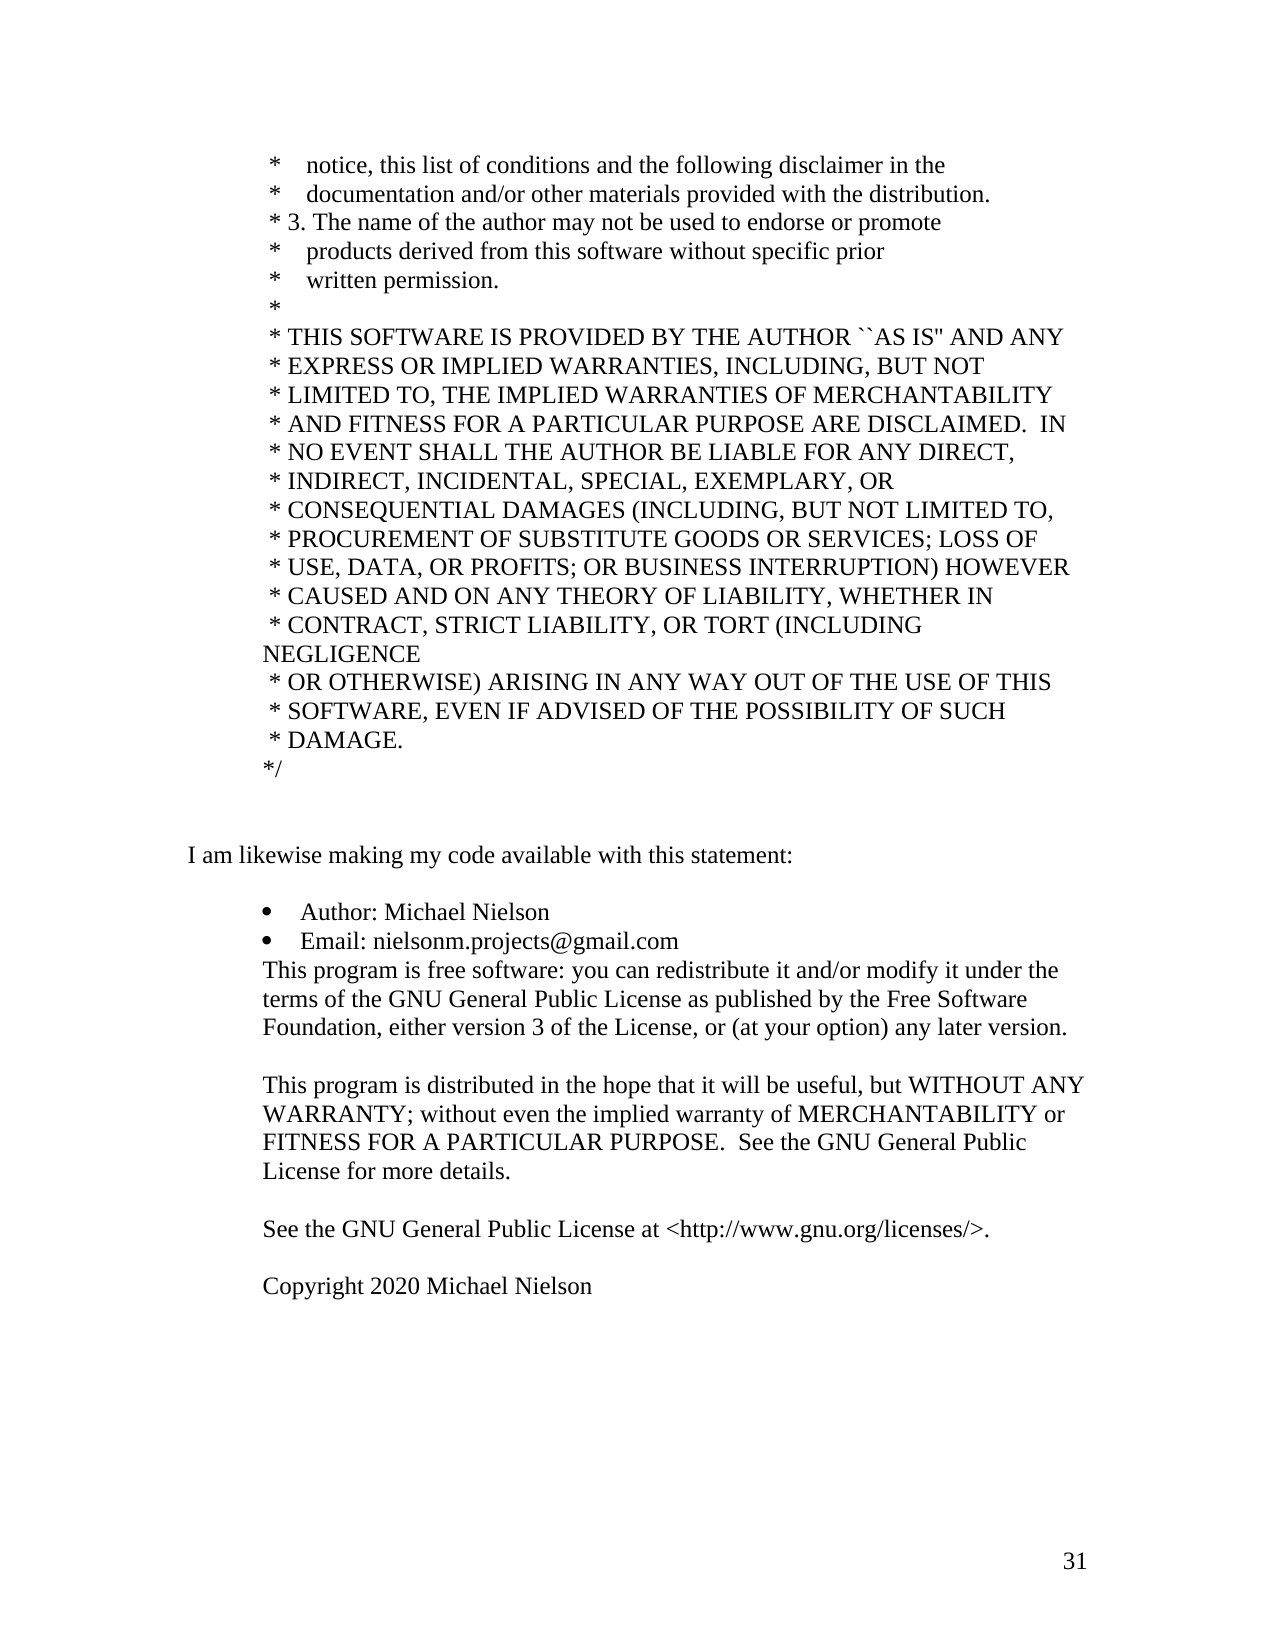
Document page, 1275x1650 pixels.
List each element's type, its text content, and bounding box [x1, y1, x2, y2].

text * OR OTHERWISE) ARISING IN ANY WAY OUT OF THE USE OF THIS [262, 667, 1087, 696]
text * AND FITNESS FOR A PARTICULAR PURPOSE ARE DISCLAIMED. IN [262, 409, 1087, 437]
text * written permission. [262, 265, 1087, 294]
text * INDIRECT, INCIDENTAL, SPECIAL, EXEMPLARY, OR [262, 466, 1087, 495]
text * [262, 294, 1087, 322]
text * CONSEQUENTIAL DAMAGES (INCLUDING, BUT NOT LIMITED TO, [262, 495, 1087, 524]
text * USE, DATA, OR PROFITS; OR BUSINESS INTERRUPTION) HOWEVER [262, 552, 1087, 581]
text * 3. The name of the author may not be used to endorse or promote [262, 207, 1087, 236]
text */ [262, 754, 1087, 782]
list Email: nielsonm.projects@gmail.com [262, 926, 1087, 955]
text * PROCUREMENT OF SUBSTITUTE GOODS OR SERVICES; LOSS OF [262, 524, 1087, 552]
text * THIS SOFTWARE IS PROVIDED BY THE AUTHOR ``AS IS'' AND ANY [262, 322, 1087, 351]
text * DAMAGE. [262, 725, 1087, 754]
text * SOFTWARE, EVEN IF ADVISED OF THE POSSIBILITY OF SUCH [262, 696, 1087, 725]
text This program is distributed in the hope that it will be useful, but WITHOUT ANY WARRANTY; without even the implied warranty of MERCHANTABILITY or FITNESS FOR A PARTICULAR PURPOSE. See the GNU General Public License for more details. [262, 1070, 1087, 1185]
text * CAUSED AND ON ANY THEORY OF LIABILITY, WHETHER IN [262, 581, 1087, 610]
text Copyright 2020 Michael Nielson [262, 1271, 1087, 1300]
text * notice, this list of conditions and the following disclaimer in the [262, 150, 1087, 179]
text * LIMITED TO, THE IMPLIED WARRANTIES OF MERCHANTABILITY [262, 380, 1087, 409]
text * EXPRESS OR IMPLIED WARRANTIES, INCLUDING, BUT NOT [262, 351, 1087, 380]
text This program is free software: you can redistribute it and/or modify it under the terms of the GNU General Public License as published by the Free Software Foundation, either version 3 of the License, or (at your option) any later version. [262, 955, 1087, 1041]
text * CONTRACT, STRICT LIABILITY, OR TORT (INCLUDING NEGLIGENCE [262, 610, 1087, 667]
list Author: Michael Nielson [262, 897, 1087, 926]
text I am likewise making my code available with this statement: [187, 840, 1087, 869]
text See the GNU General Public License at <http://www.gnu.org/licenses/>. [262, 1214, 1087, 1242]
text * documentation and/or other materials provided with the distribution. [262, 179, 1087, 207]
text * NO EVENT SHALL THE AUTHOR BE LIABLE FOR ANY DIRECT, [262, 437, 1087, 466]
text * products derived from this software without specific prior [262, 236, 1087, 265]
